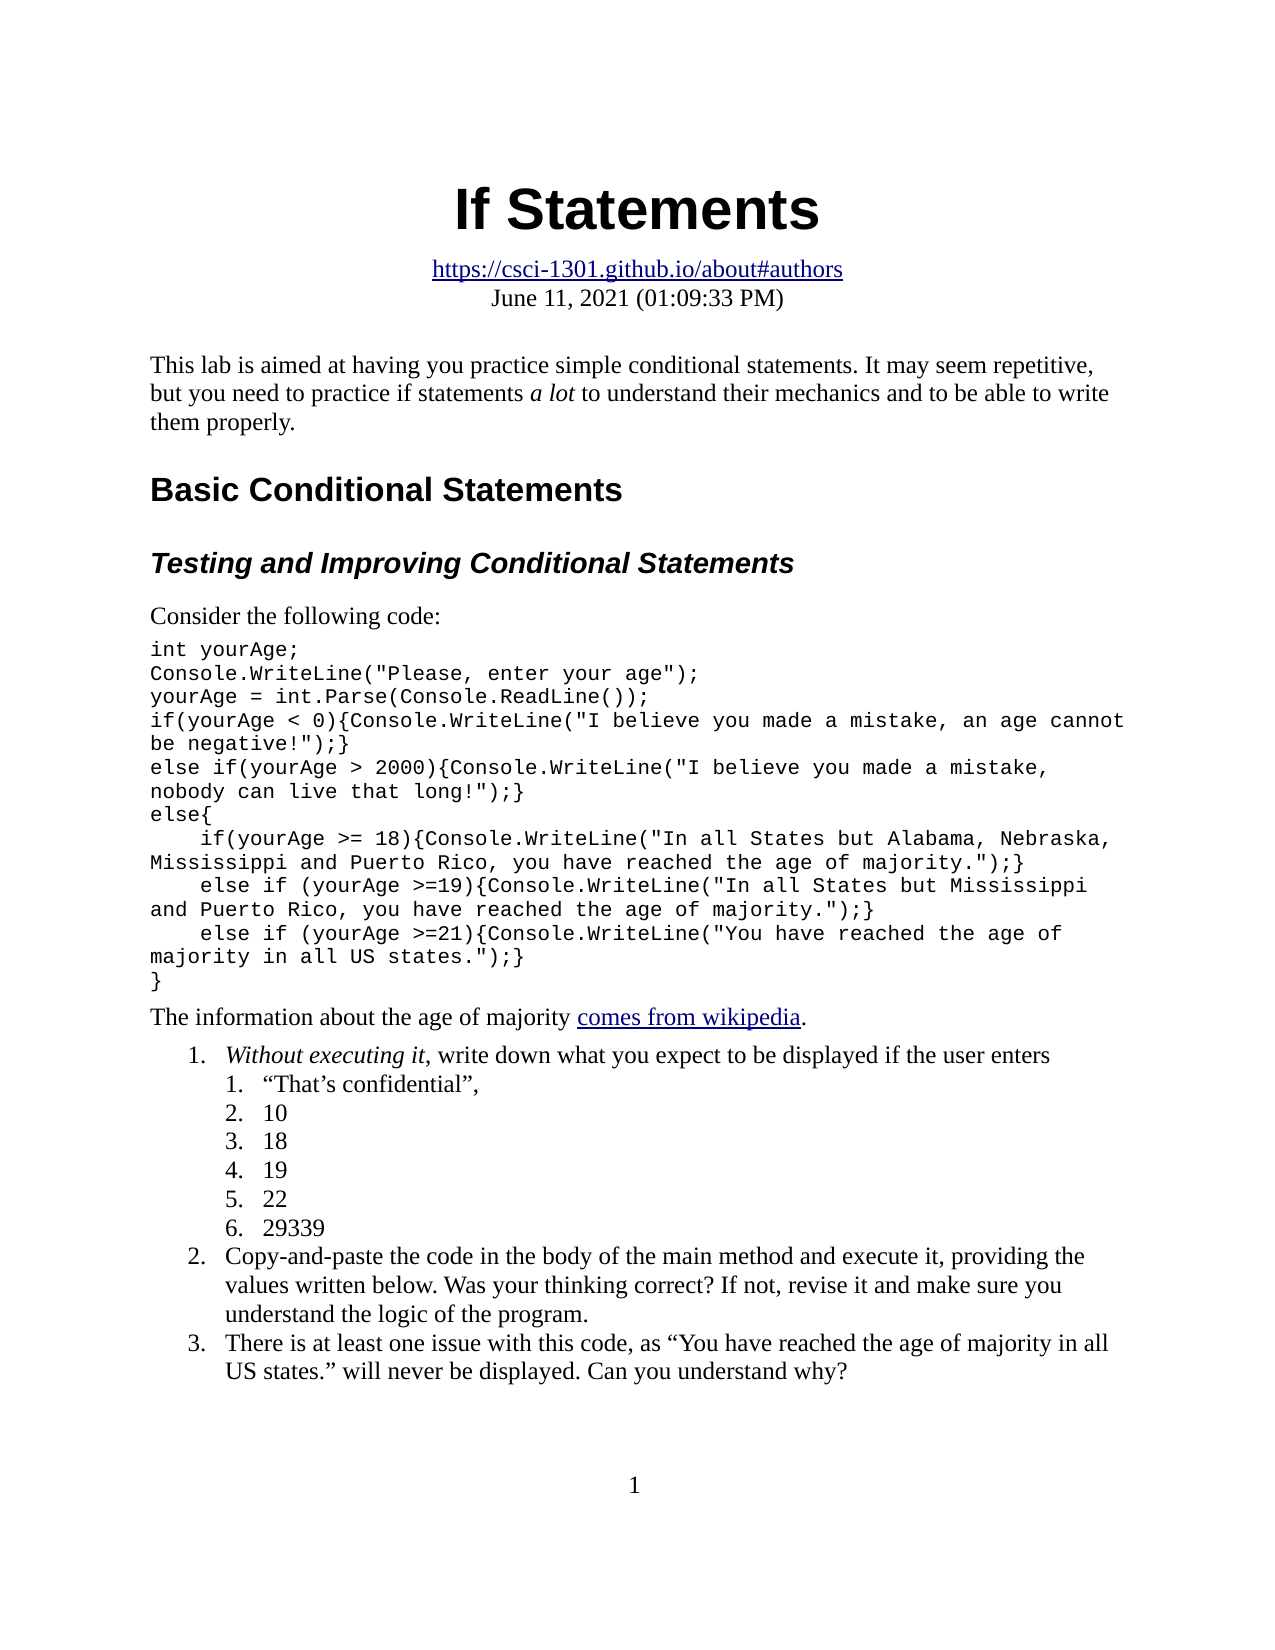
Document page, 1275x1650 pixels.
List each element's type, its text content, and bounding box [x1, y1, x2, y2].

list “That’s confidential”, [225, 1069, 1125, 1098]
title If Statements [150, 175, 1125, 242]
subtitle Testing and Improving Conditional Statements [150, 546, 1125, 580]
text int yourAge; [150, 639, 1125, 662]
text else if(yourAge > 2000){Console.WriteLine("I believe you made a mistake, nobody can live that long!");} [150, 757, 1125, 804]
list 22 [225, 1184, 1125, 1213]
list 10 [225, 1098, 1125, 1126]
text yourAge = int.Parse(Console.ReadLine()); [150, 686, 1125, 710]
text June 11, 2021 (01:09:33 PM) [150, 283, 1125, 312]
list 18 [225, 1126, 1125, 1155]
list Without executing it, write down what you expect to be displayed if the user enters [187, 1040, 1125, 1069]
text if(yourAge < 0){Console.WriteLine("I believe you made a mistake, an age cannot be negative!");} [150, 710, 1125, 757]
subtitle Basic Conditional Statements [150, 470, 1125, 509]
text else if (yourAge >=19){Console.WriteLine("In all States but Mississippi and Puerto Rico, you have reached the age of majority.");} [150, 875, 1125, 923]
list 29339 [225, 1213, 1125, 1241]
list There is at least one issue with this code, as “You have reached the age of majority in all US states.” will never be displayed. Can you understand why? [187, 1328, 1125, 1385]
text The information about the age of majority comes from wikipedia. [150, 1002, 1125, 1031]
text This lab is aimed at having you practice simple conditional statements. It may seem repetitive, but you need to practice if statements a lot to understand their mechanics and to be able to write them properly. [150, 350, 1125, 436]
text else{ [150, 804, 1125, 828]
text Consider the following code: [150, 601, 1125, 630]
text } [150, 970, 1125, 993]
list 19 [225, 1155, 1125, 1184]
text https://csci-1301.github.io/about#authors [150, 254, 1125, 283]
text else if (yourAge >=21){Console.WriteLine("You have reached the age of majority in all US states.");} [150, 923, 1125, 970]
text if(yourAge >= 18){Console.WriteLine("In all States but Alabama, Nebraska, Mississippi and Puerto Rico, you have reached the age of majority.");} [150, 828, 1125, 875]
text Console.WriteLine("Please, enter your age"); [150, 662, 1125, 686]
list Copy-and-paste the code in the body of the main method and execute it, providing the values written below. Was your thinking correct? If not, revise it and make sure you understand the logic of the program. [187, 1241, 1125, 1328]
